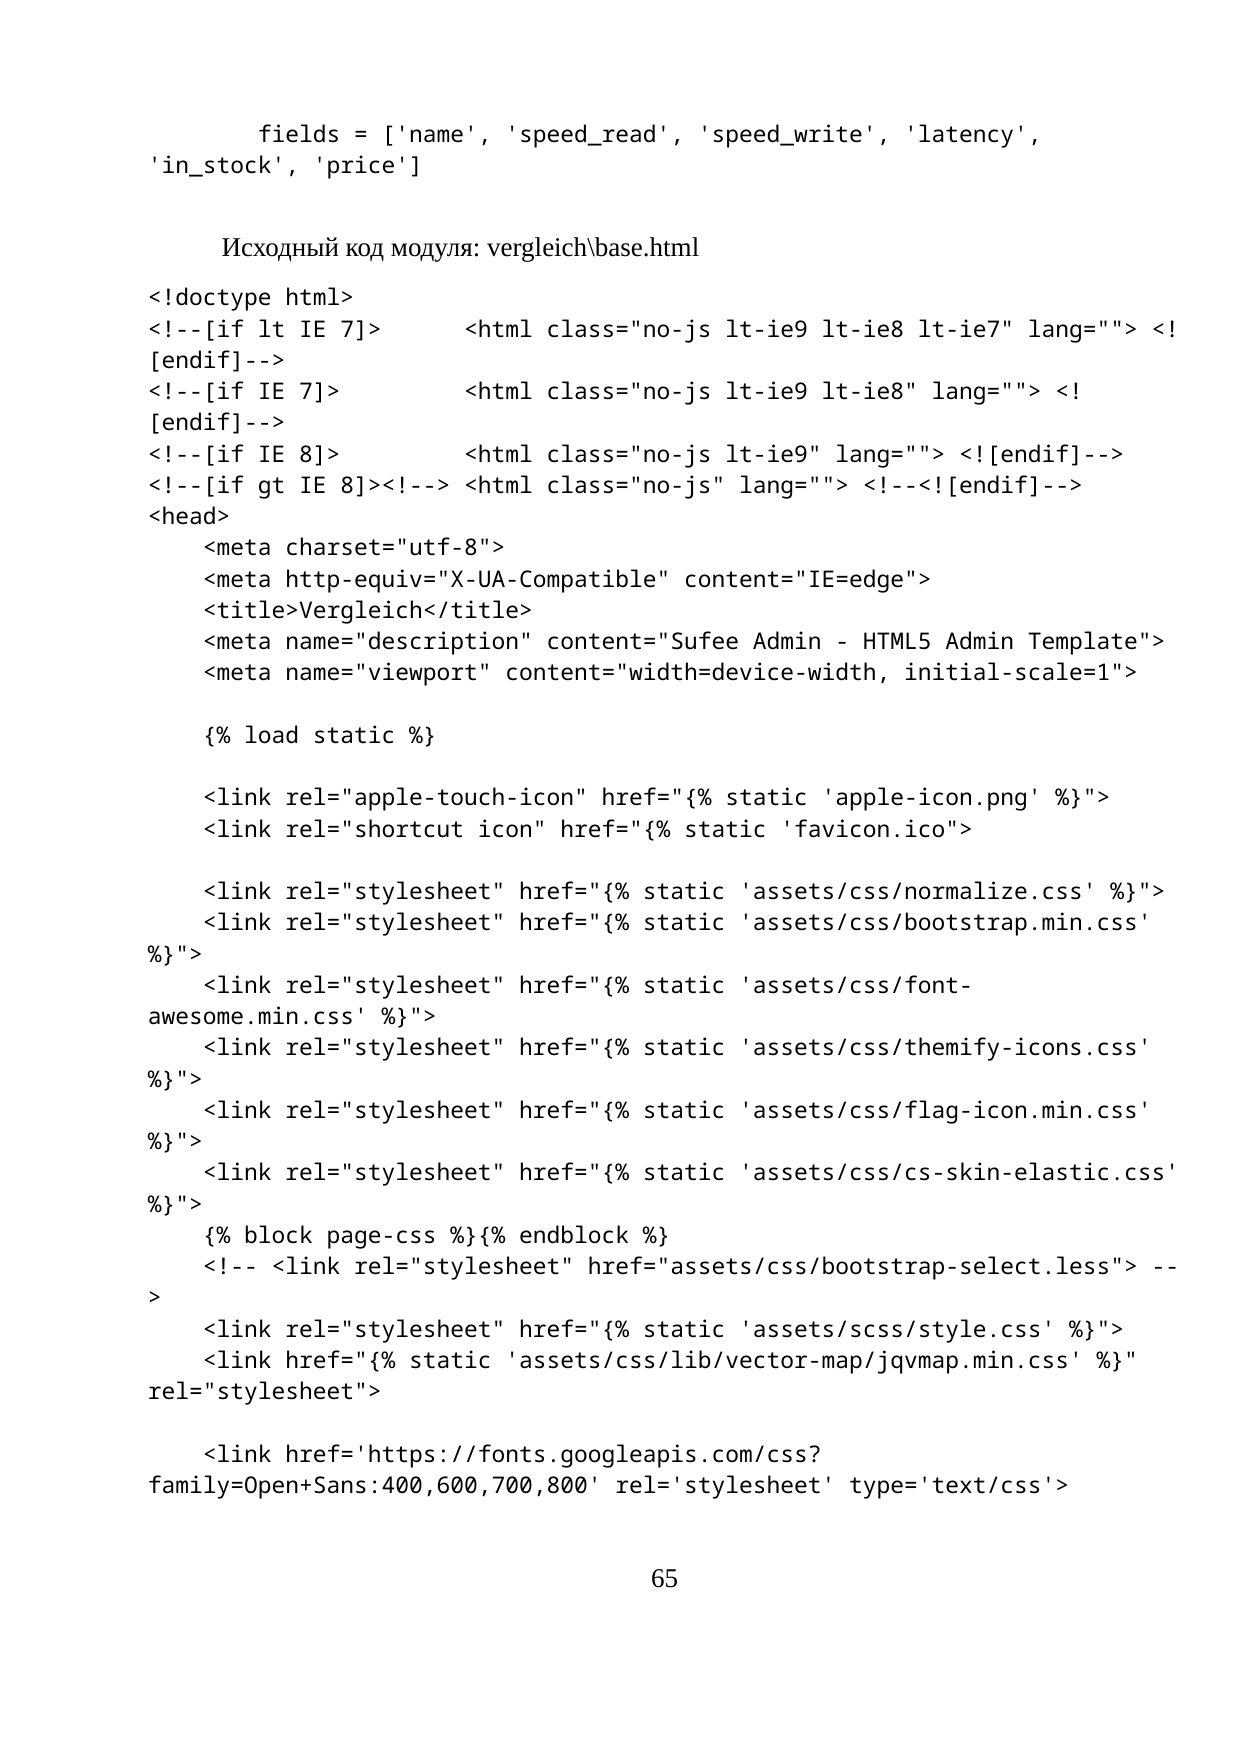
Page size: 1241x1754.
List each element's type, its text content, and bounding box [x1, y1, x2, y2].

text <!doctype html> [148, 281, 1181, 312]
text <link rel="apple-touch-icon" href="{% static 'apple-icon.png' %}"> [148, 781, 1181, 812]
text <title>Vergleich</title> [148, 594, 1181, 625]
text <link href='https://fonts.googleapis.com/css?family=Open+Sans:400,600,700,800' rel='stylesheet' type='text/css'> [148, 1437, 1181, 1500]
text <meta name="viewport" content="width=device-width, initial-scale=1"> [148, 656, 1181, 687]
text <link rel="stylesheet" href="{% static 'assets/css/font-awesome.min.css' %}"> [148, 969, 1181, 1031]
text <meta charset="utf-8"> [148, 531, 1181, 562]
text <!--[if IE 7]> <html class="no-js lt-ie9 lt-ie8" lang=""> <![endif]--> [148, 375, 1181, 437]
text fields = ['name', 'speed_read', 'speed_write', 'latency', 'in_stock', 'price'] [148, 118, 1181, 181]
text {% block page-css %}{% endblock %} [148, 1219, 1181, 1250]
text {% load static %} [148, 719, 1181, 750]
text <link rel="stylesheet" href="{% static 'assets/css/normalize.css' %}"> [148, 875, 1181, 906]
text <link rel="shortcut icon" href="{% static 'favicon.ico"> [148, 812, 1181, 844]
text <!--[if lt IE 7]> <html class="no-js lt-ie9 lt-ie8 lt-ie7" lang=""> <![endif]--> [148, 312, 1181, 375]
text <link rel="stylesheet" href="{% static 'assets/css/flag-icon.min.css' %}"> [148, 1094, 1181, 1156]
text <meta name="description" content="Sufee Admin - HTML5 Admin Template"> [148, 625, 1181, 656]
text <!--[if gt IE 8]><!--> <html class="no-js" lang=""> <!--<![endif]--> [148, 469, 1181, 500]
text <link rel="stylesheet" href="{% static 'assets/css/themify-icons.css' %}"> [148, 1031, 1181, 1094]
text <link rel="stylesheet" href="{% static 'assets/css/cs-skin-elastic.css' %}"> [148, 1156, 1181, 1219]
text <link href="{% static 'assets/css/lib/vector-map/jqvmap.min.css' %}" rel="stylesheet"> [148, 1344, 1181, 1406]
text <link rel="stylesheet" href="{% static 'assets/css/bootstrap.min.css' %}"> [148, 906, 1181, 969]
text <link rel="stylesheet" href="{% static 'assets/scss/style.css' %}"> [148, 1312, 1181, 1344]
text Исходный код модуля: vergleich\base.html [148, 231, 1181, 262]
text <!-- <link rel="stylesheet" href="assets/css/bootstrap-select.less"> --> [148, 1250, 1181, 1312]
text <meta http-equiv="X-UA-Compatible" content="IE=edge"> [148, 562, 1181, 594]
text <!--[if IE 8]> <html class="no-js lt-ie9" lang=""> <![endif]--> [148, 437, 1181, 469]
text <head> [148, 500, 1181, 531]
